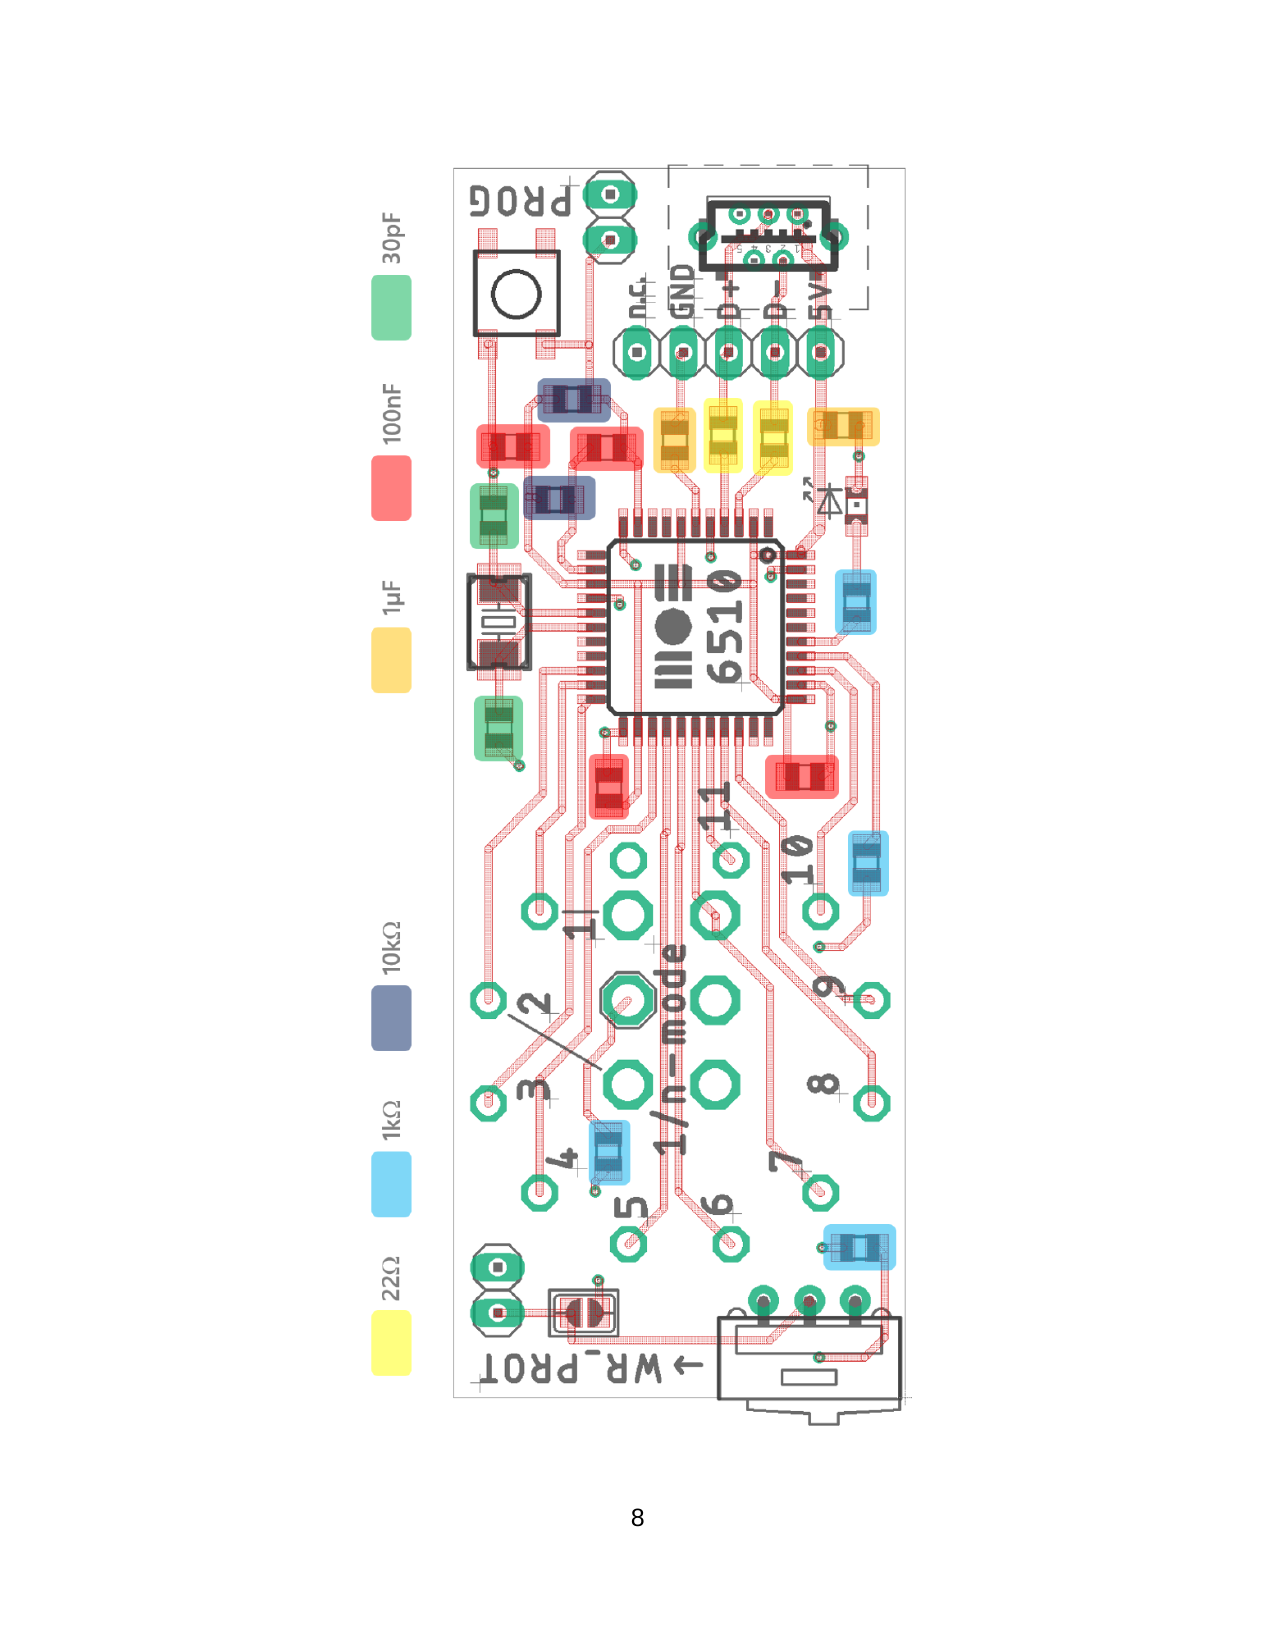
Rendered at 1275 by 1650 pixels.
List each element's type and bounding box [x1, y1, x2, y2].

picture [357, 159, 919, 1432]
